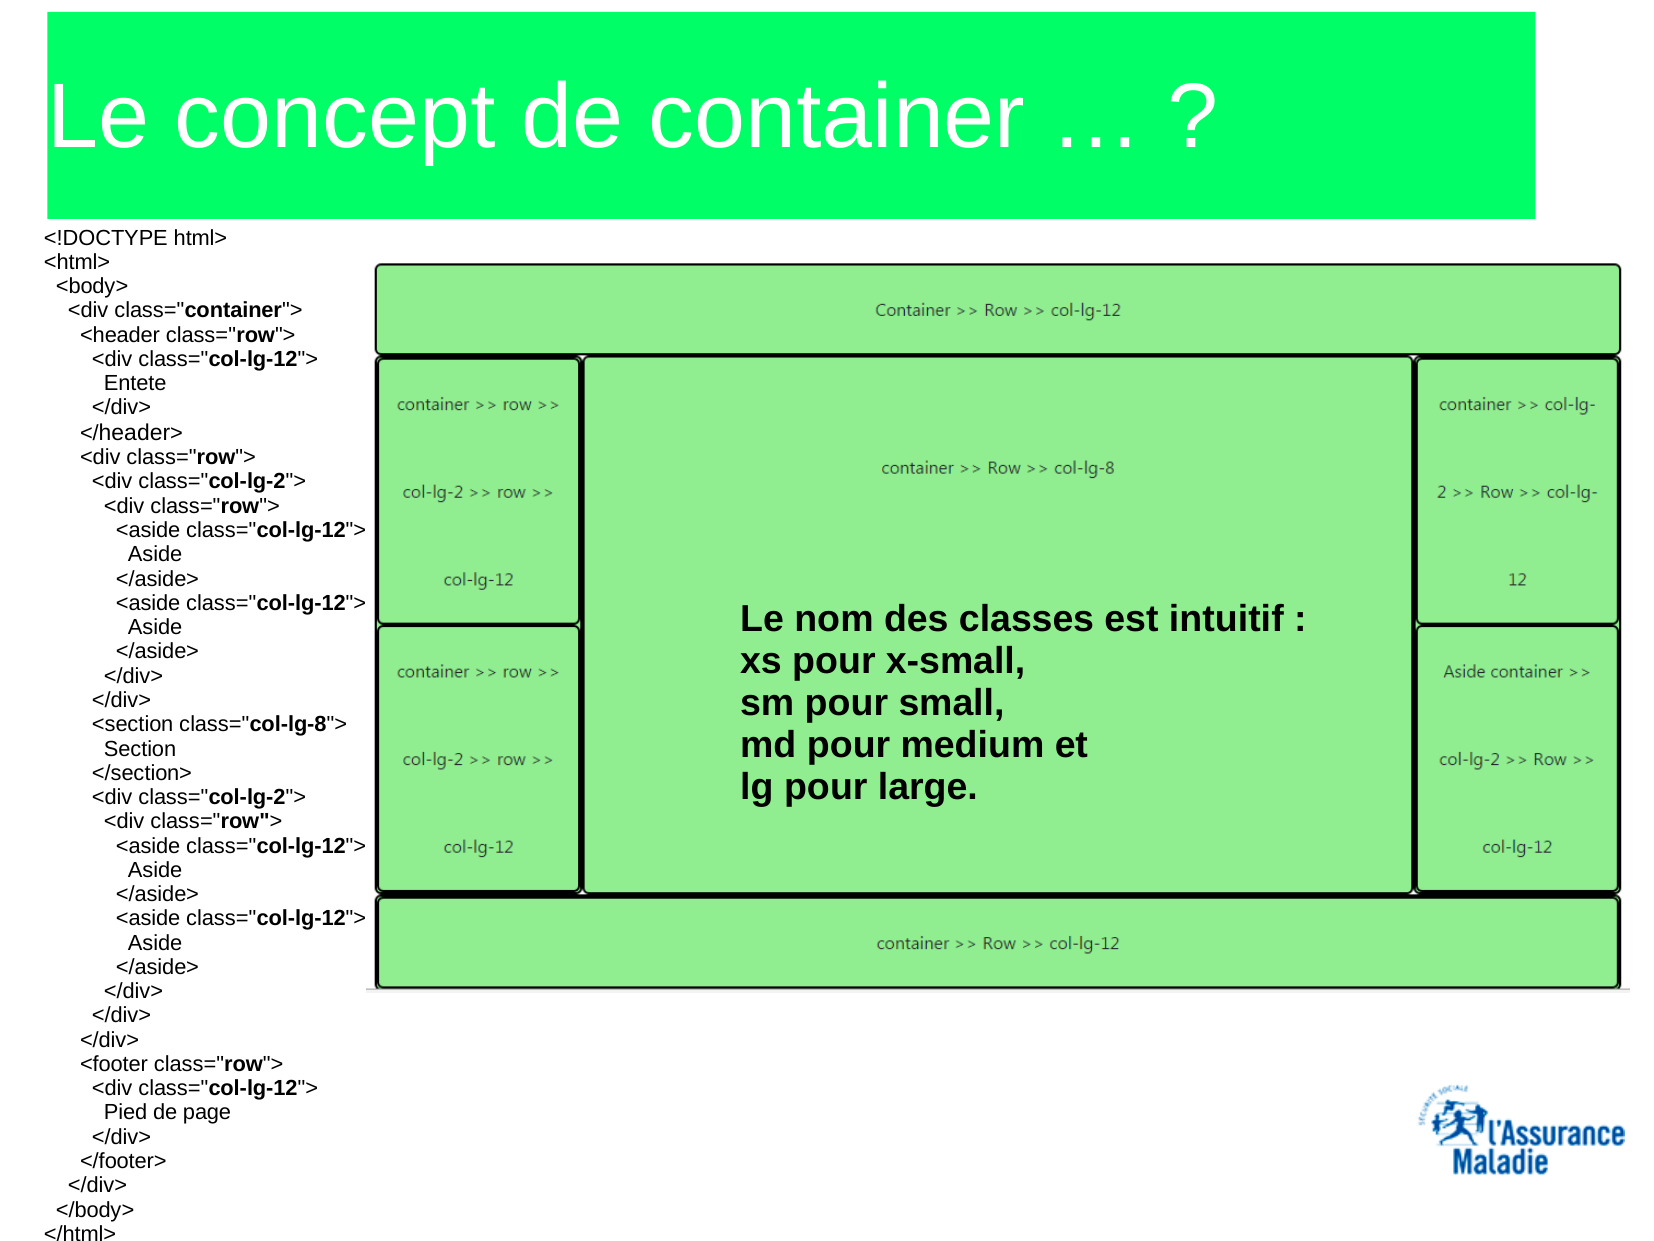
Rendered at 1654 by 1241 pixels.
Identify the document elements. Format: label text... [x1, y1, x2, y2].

text_box <!DOCTYPE html> <html> <body> <div class="container"> <header class="row"> <div class="col-lg-12"> Entete </div> </header> <div class="row"> <div class="col-lg-2"> <div class="row"> <aside class="col-lg-12"> Aside </aside> <aside class="col-lg-12"> Aside </aside> </div> </div> <section class="col-lg-8"> Section </section> <div class="col-lg-2"> <div class="row"> <aside class="col-lg-12"> Aside </aside> <aside class="col-lg-12"> Aside </aside> </div> </div> </div> <footer class="row"> <div class="col-lg-12"> Pied de page </div> </footer> </div> </body> </html> [29, 217, 455, 1241]
picture [1397, 1081, 1625, 1176]
title Le concept de container … ? [47, 11, 1536, 219]
text_box Le nom des classes est intuitif : xs pour x-small, sm pour small, md pour medium et lg pour large. [725, 590, 1323, 815]
picture [366, 259, 1630, 993]
